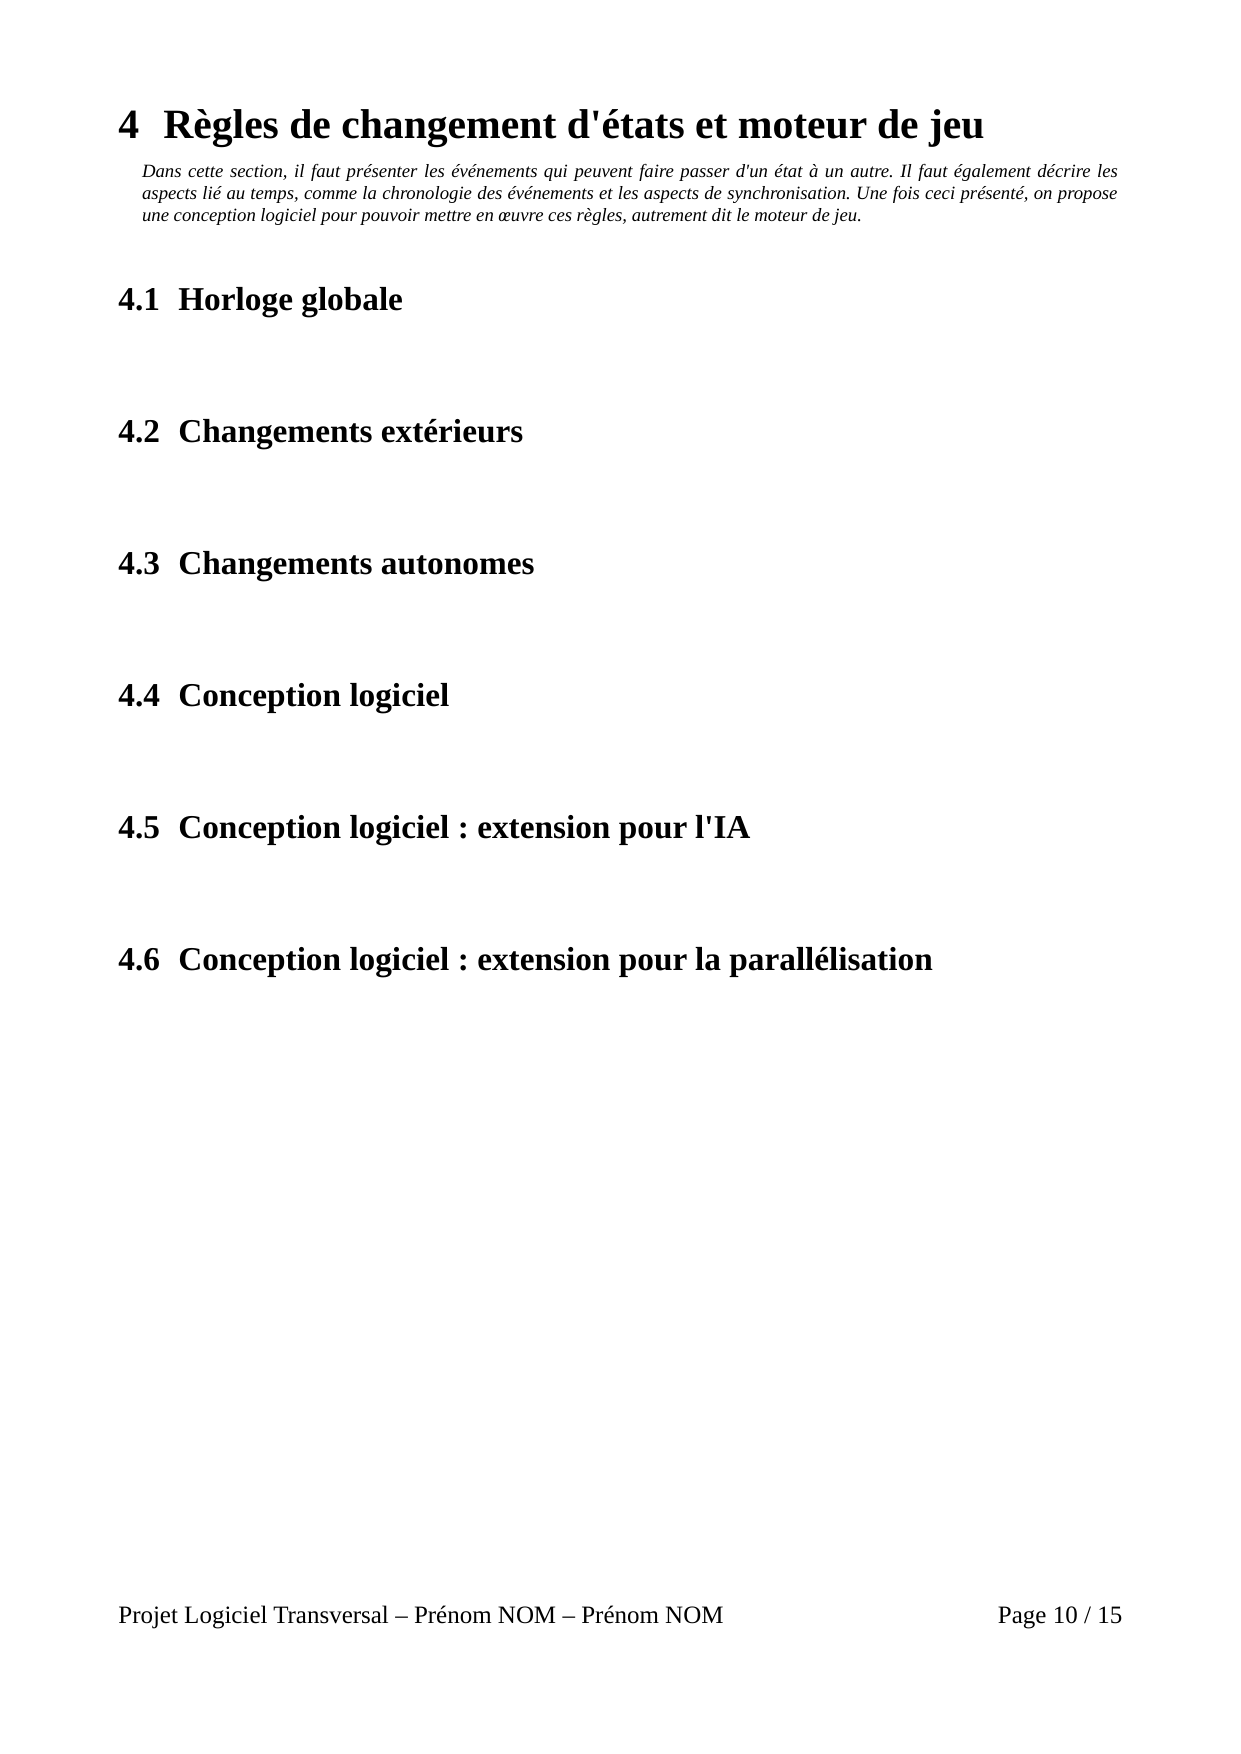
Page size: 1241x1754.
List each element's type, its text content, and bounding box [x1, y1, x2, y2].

subtitle Règles de changement d'états et moteur de jeu [118, 100, 1122, 148]
subtitle Changements autonomes [118, 543, 1122, 581]
subtitle Conception logiciel : extension pour l'IA [118, 807, 1122, 846]
subtitle Conception logiciel [118, 675, 1122, 713]
subtitle Changements extérieurs [118, 411, 1122, 449]
text Dans cette section, il faut présenter les événements qui peuvent faire passer d'un état à un autre. Il faut également décrire les aspects lié au temps, comme la chronologie des événements et les aspects de synchronisation. Une fois ceci présenté, on propose une conception logiciel pour pouvoir mettre en œuvre ces règles, autrement dit le moteur de jeu. [142, 160, 1122, 225]
subtitle Conception logiciel : extension pour la parallélisation [118, 939, 1122, 978]
subtitle Horloge globale [118, 279, 1122, 317]
